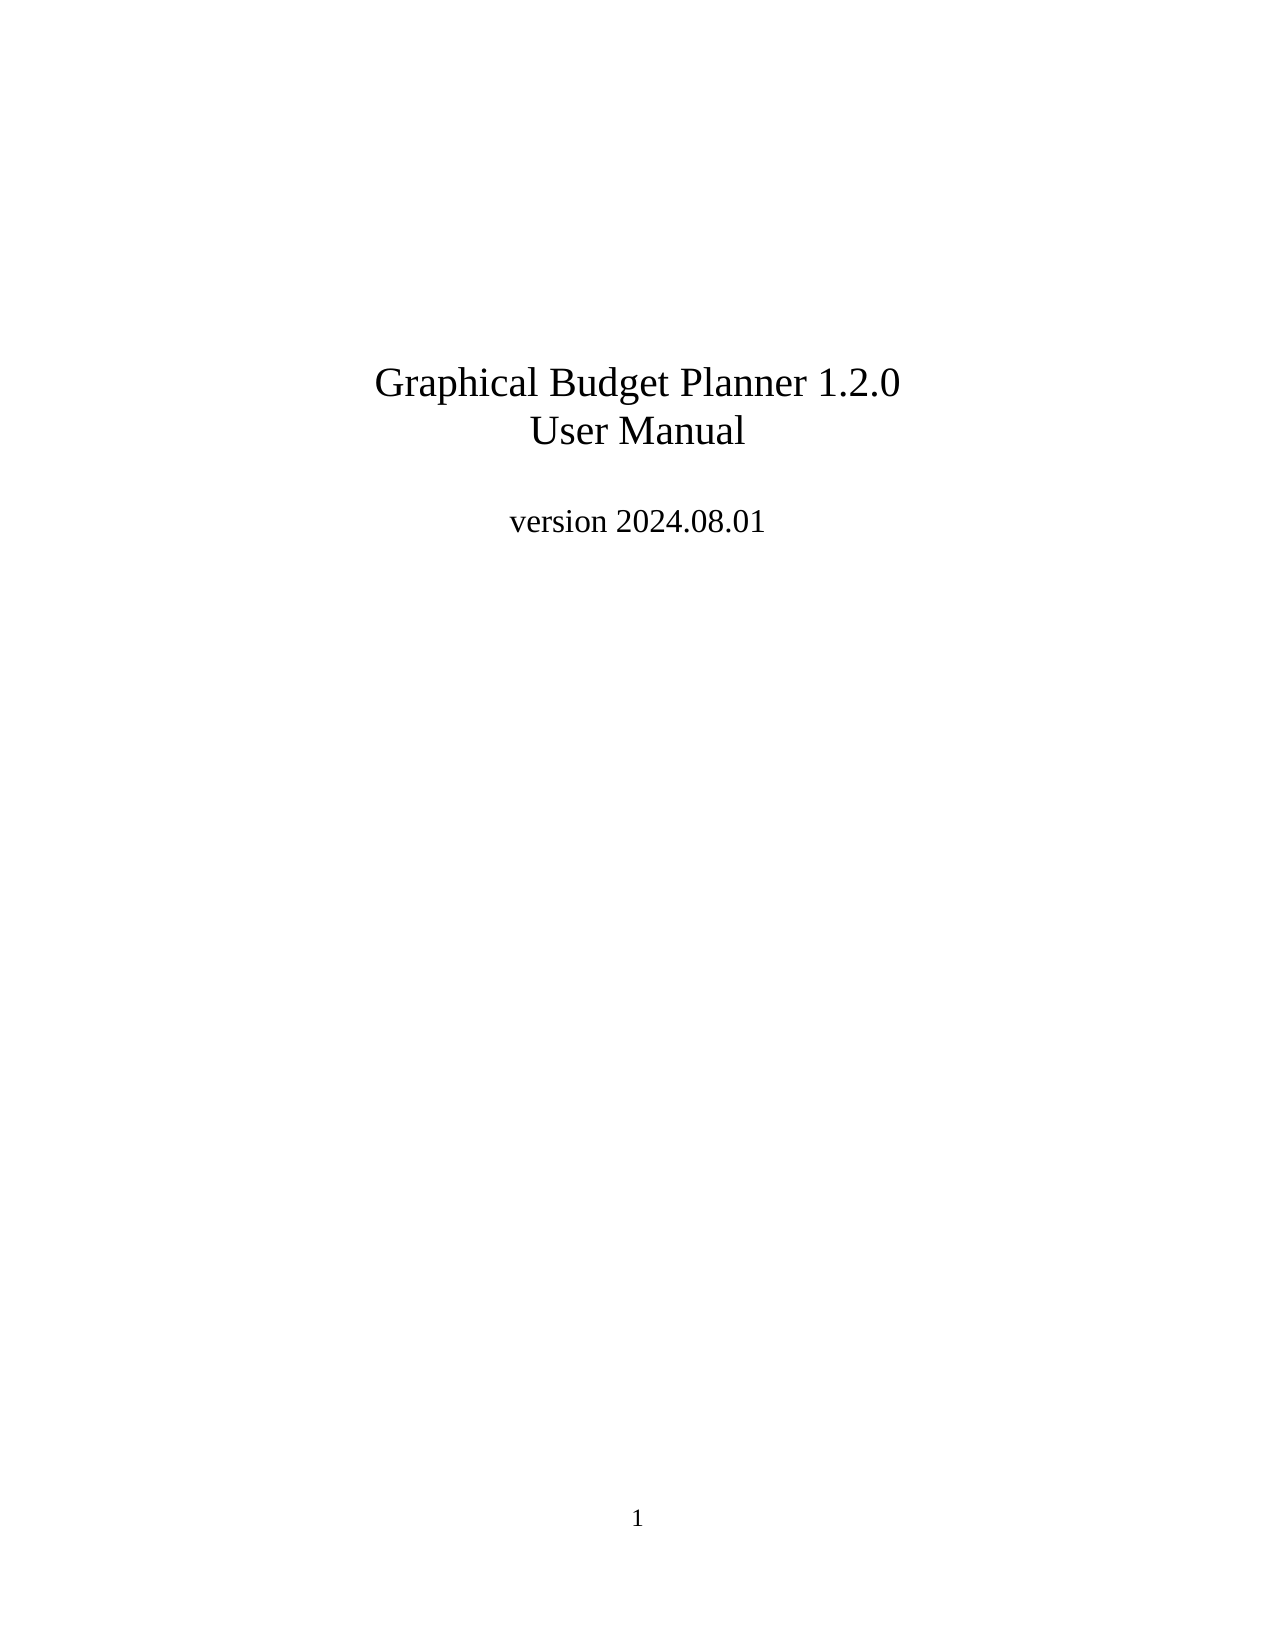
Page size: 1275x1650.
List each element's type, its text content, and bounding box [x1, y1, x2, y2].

text User Manual [118, 406, 1157, 453]
text Graphical Budget Planner 1.2.0 [118, 358, 1157, 406]
text version 2024.08.01 [118, 501, 1157, 540]
